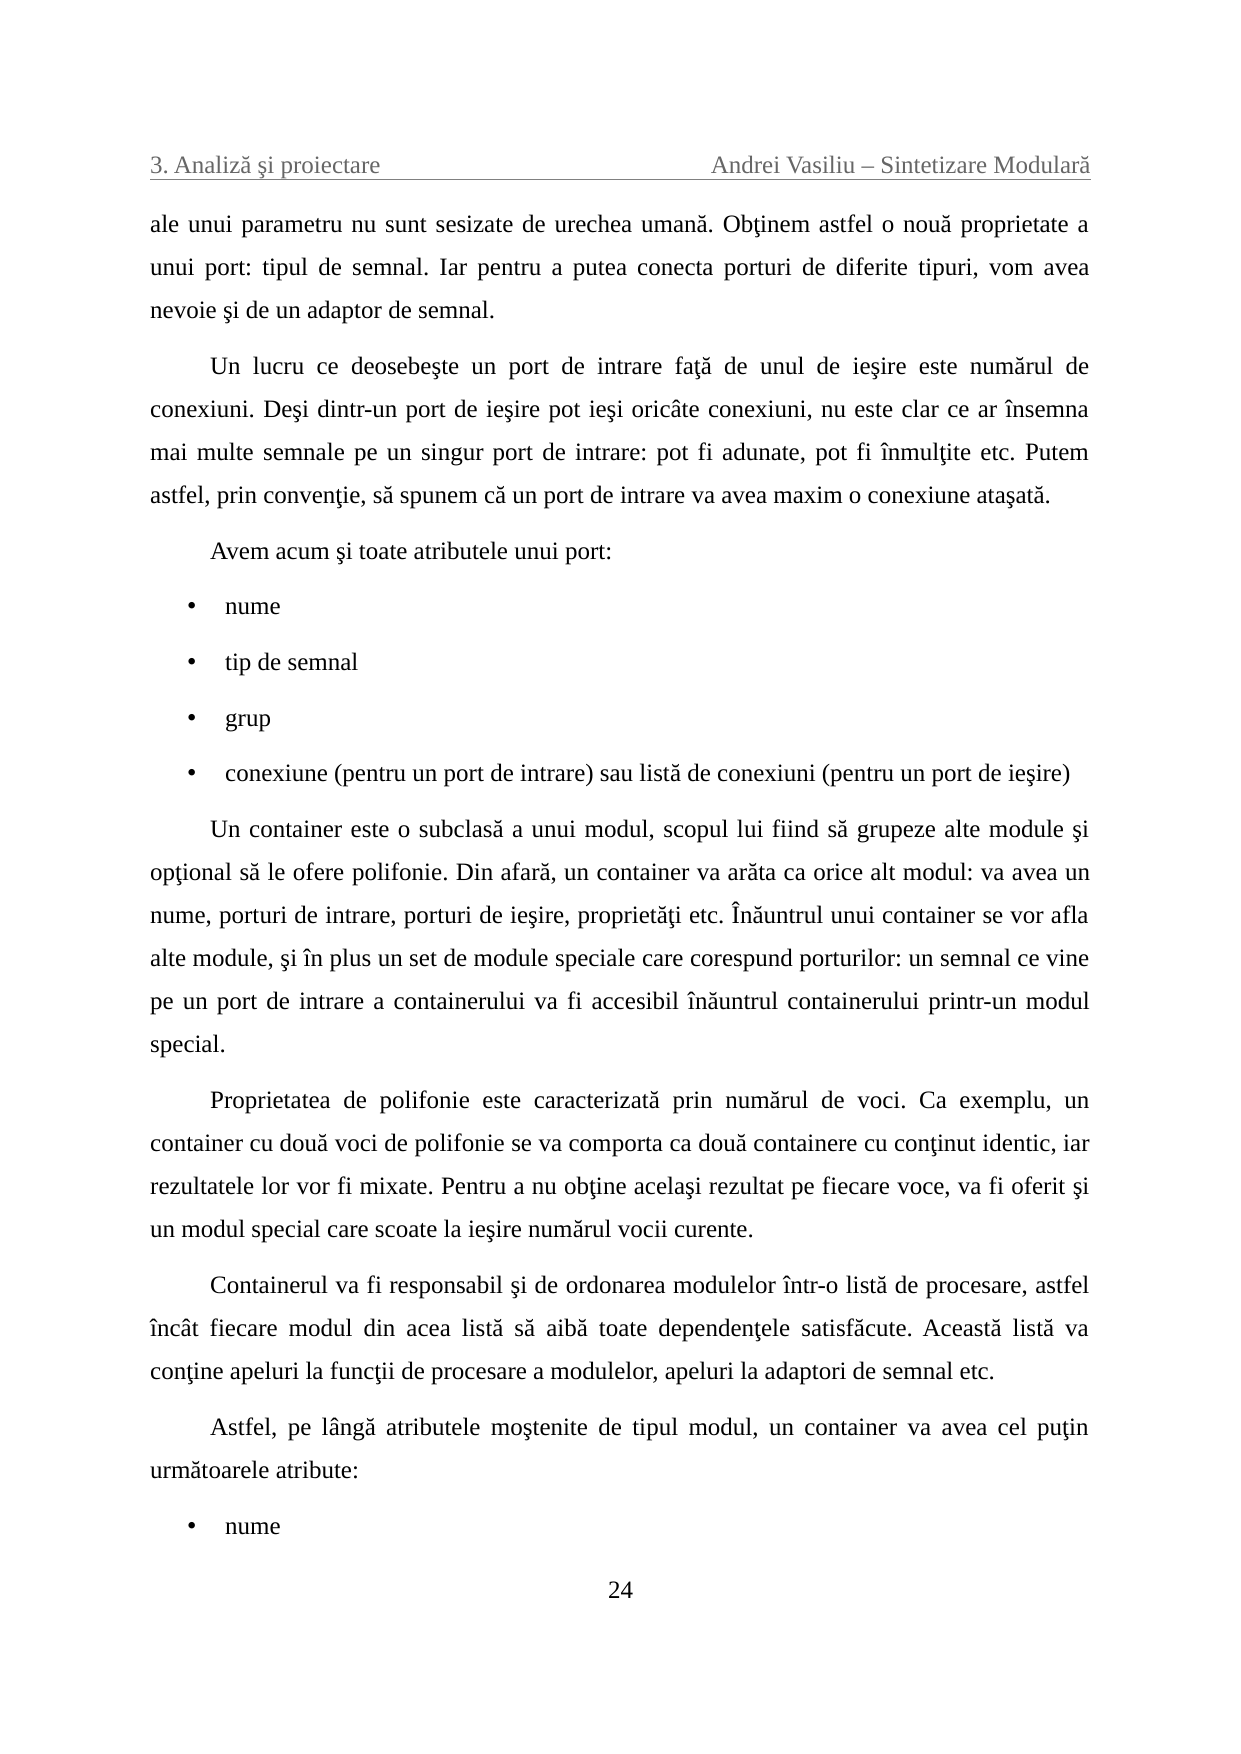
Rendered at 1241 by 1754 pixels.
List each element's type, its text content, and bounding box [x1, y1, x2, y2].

text Un lucru ce deosebeşte un port de intrare faţă de unul de ieşire este numărul de conexiuni. Deşi dintr-un port de ieşire pot ieşi oricâte conexiuni, nu este clar ce ar însemna mai multe semnale pe un singur port de intrare: pot fi adunate, pot fi înmulţite etc. Putem astfel, prin convenţie, să spunem că un port de intrare va avea maxim o conexiune ataşată. [150, 351, 1091, 509]
list tip de semnal [187, 647, 1091, 676]
list nume [187, 591, 1091, 620]
text Avem acum şi toate atributele unui port: [150, 536, 1091, 564]
list conexiune (pentru un port de intrare) sau listă de conexiuni (pentru un port de ieşire) [187, 758, 1091, 787]
list grup [187, 703, 1091, 731]
text Containerul va fi responsabil şi de ordonarea modulelor într-o listă de procesare, astfel încât fiecare modul din acea listă să aibă toate dependenţele satisfăcute. Această listă va conţine apeluri la funcţii de procesare a modulelor, apeluri la adaptori de semnal etc. [150, 1270, 1091, 1385]
text Astfel, pe lângă atributele moştenite de tipul modul, un container va avea cel puţin următoarele atribute: [150, 1412, 1091, 1484]
text Proprietatea de polifonie este caracterizată prin numărul de voci. Ca exemplu, un container cu două voci de polifonie se va comporta ca două containere cu conţinut identic, iar rezultatele lor vor fi mixate. Pentru a nu obţine acelaşi rezultat pe fiecare voce, va fi oferit şi un modul special care scoate la ieşire numărul vocii curente. [150, 1085, 1091, 1243]
text Un container este o subclasă a unui modul, scopul lui fiind să grupeze alte module şi opţional să le ofere polifonie. Din afară, un container va arăta ca orice alt modul: va avea un nume, porturi de intrare, porturi de ieşire, proprietăţi etc. Înăuntrul unui container se vor afla alte module, şi în plus un set de module speciale care corespund porturilor: un semnal ce vine pe un port de intrare a containerului va fi accesibil înăuntrul containerului printr-un modul special. [150, 814, 1091, 1058]
list nume [187, 1511, 1091, 1539]
text ale unui parametru nu sunt sesizate de urechea umană. Obţinem astfel o nouă proprietate a unui port: tipul de semnal. Iar pentru a putea conecta porturi de diferite tipuri, vom avea nevoie şi de un adaptor de semnal. [150, 209, 1091, 324]
